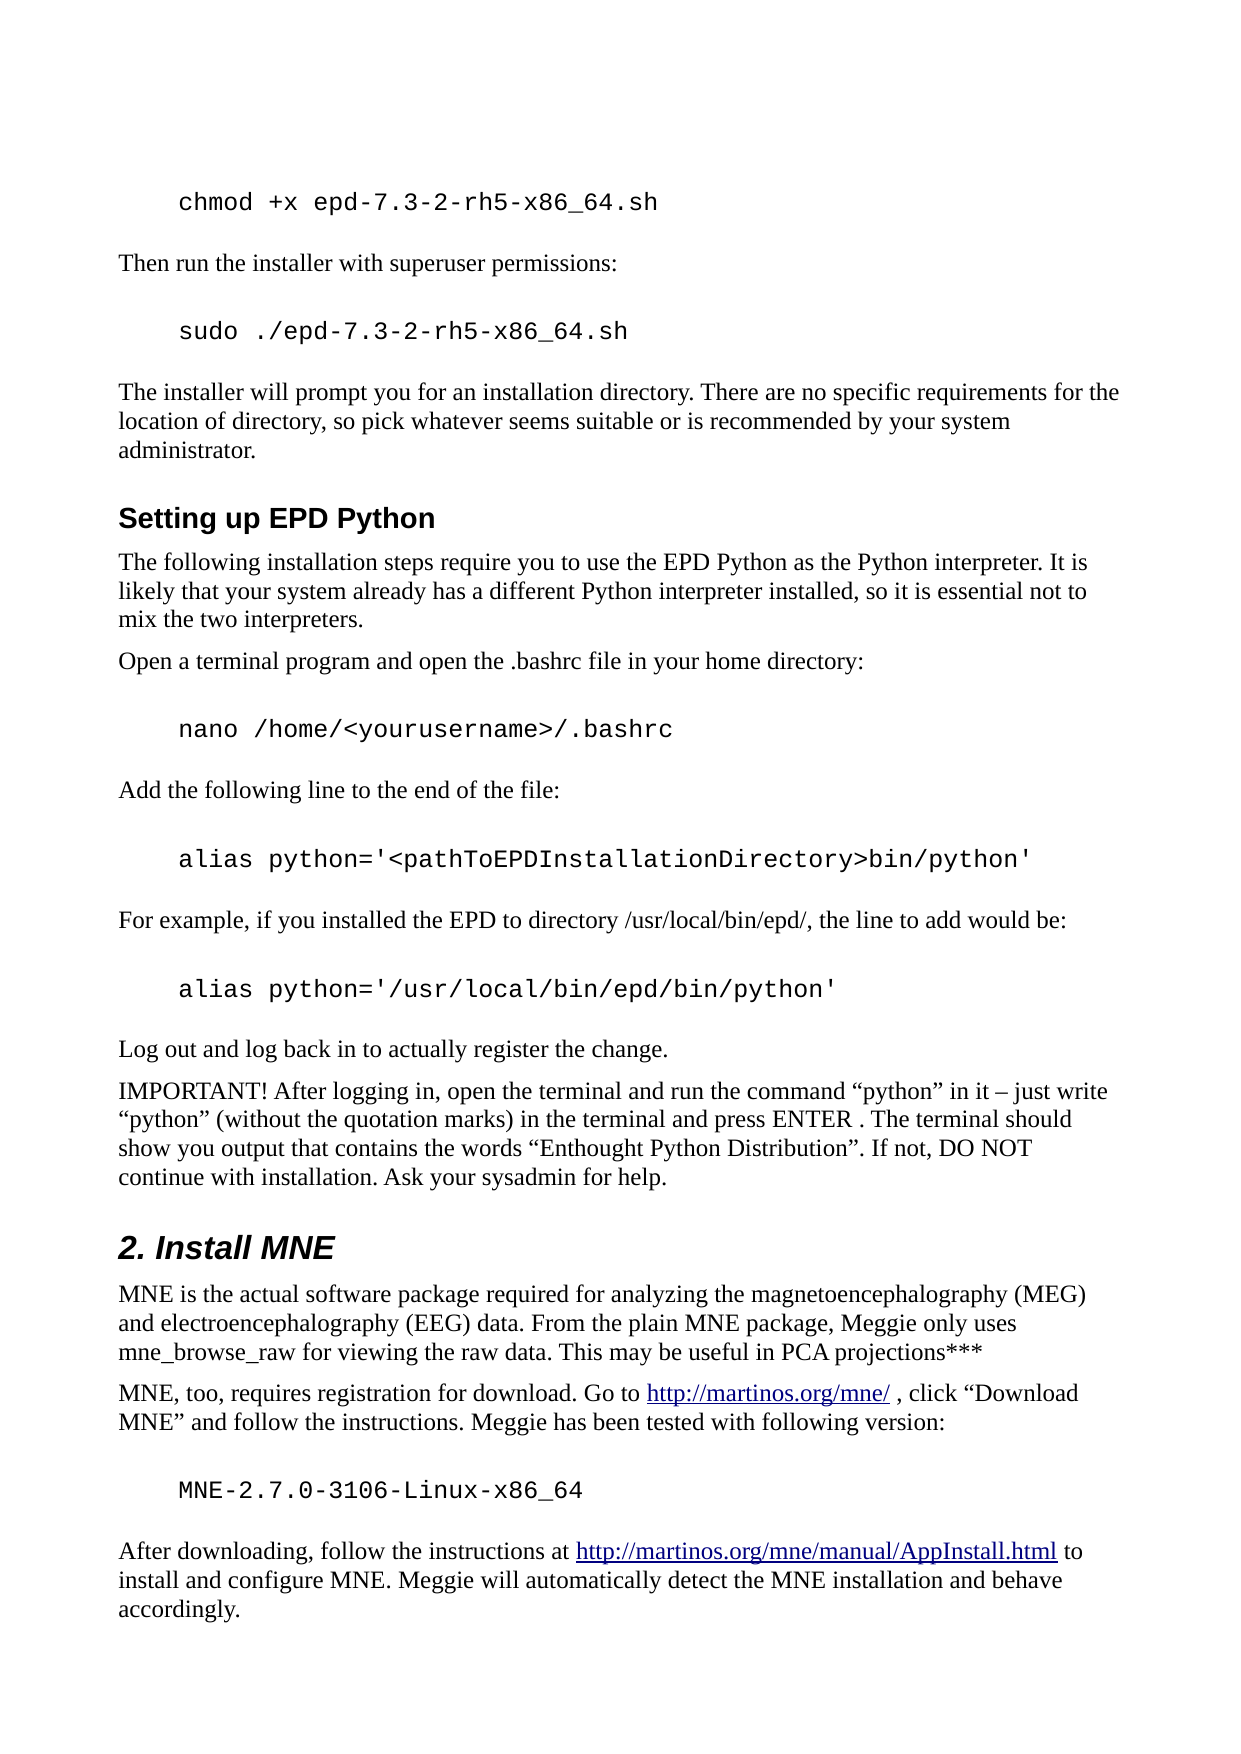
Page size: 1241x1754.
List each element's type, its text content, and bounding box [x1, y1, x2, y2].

text Open a terminal program and open the .bashrc file in your home directory: [118, 646, 1122, 674]
text The following installation steps require you to use the EPD Python as the Python interpreter. It is likely that your system already has a different Python interpreter installed, so it is essential not to mix the two interpreters. [118, 547, 1122, 633]
text Add the following line to the end of the file: [118, 775, 1122, 804]
text The installer will prompt you for an installation directory. There are no specific requirements for the location of directory, so pick whatever seems suitable or is recommended by your system administrator. [118, 377, 1122, 463]
subtitle Setting up EPD Python [118, 501, 1122, 534]
text IMPORTANT! After logging in, open the terminal and run the command “python” in it – just write “python” (without the quotation marks) in the terminal and press ENTER . The terminal should show you output that contains the words “Enthought Python Distribution”. If not, DO NOT continue with installation. Ask your sysadmin for help. [118, 1076, 1122, 1191]
text alias python='/usr/local/bin/epd/bin/python' [178, 976, 1122, 1004]
text Log out and log back in to actually register the change. [118, 1034, 1122, 1063]
text chmod +x epd-7.3-2-rh5-x86_64.sh [178, 189, 1122, 218]
text MNE-2.7.0-3106-Linux-x86_64 [178, 1478, 1122, 1506]
text MNE, too, requires registration for download. Go to http://martinos.org/mne/ , click “Download MNE” and follow the instructions. Meggie has been tested with following version: [118, 1378, 1122, 1436]
text nano /home/<yourusername>/.bashrc [178, 717, 1122, 745]
text For example, if you installed the EPD to directory /usr/local/bin/epd/, the line to add would be: [118, 905, 1122, 934]
text Then run the installer with superuser permissions: [118, 248, 1122, 276]
text MNE is the actual software package required for analyzing the magnetoencephalography (MEG) and electroencephalography (EEG) data. From the plain MNE package, Meggie only uses mne_browse_raw for viewing the raw data. This may be useful in PCA projections*** [118, 1279, 1122, 1366]
text alias python='<pathToEPDInstallationDirectory>bin/python' [178, 847, 1122, 875]
text sudo ./epd-7.3-2-rh5-x86_64.sh [178, 319, 1122, 347]
text After downloading, follow the instructions at http://martinos.org/mne/manual/AppInstall.html to install and configure MNE. Meggie will automatically detect the MNE installation and behave accordingly. [118, 1536, 1122, 1623]
subtitle 2. Install MNE [118, 1228, 1122, 1267]
